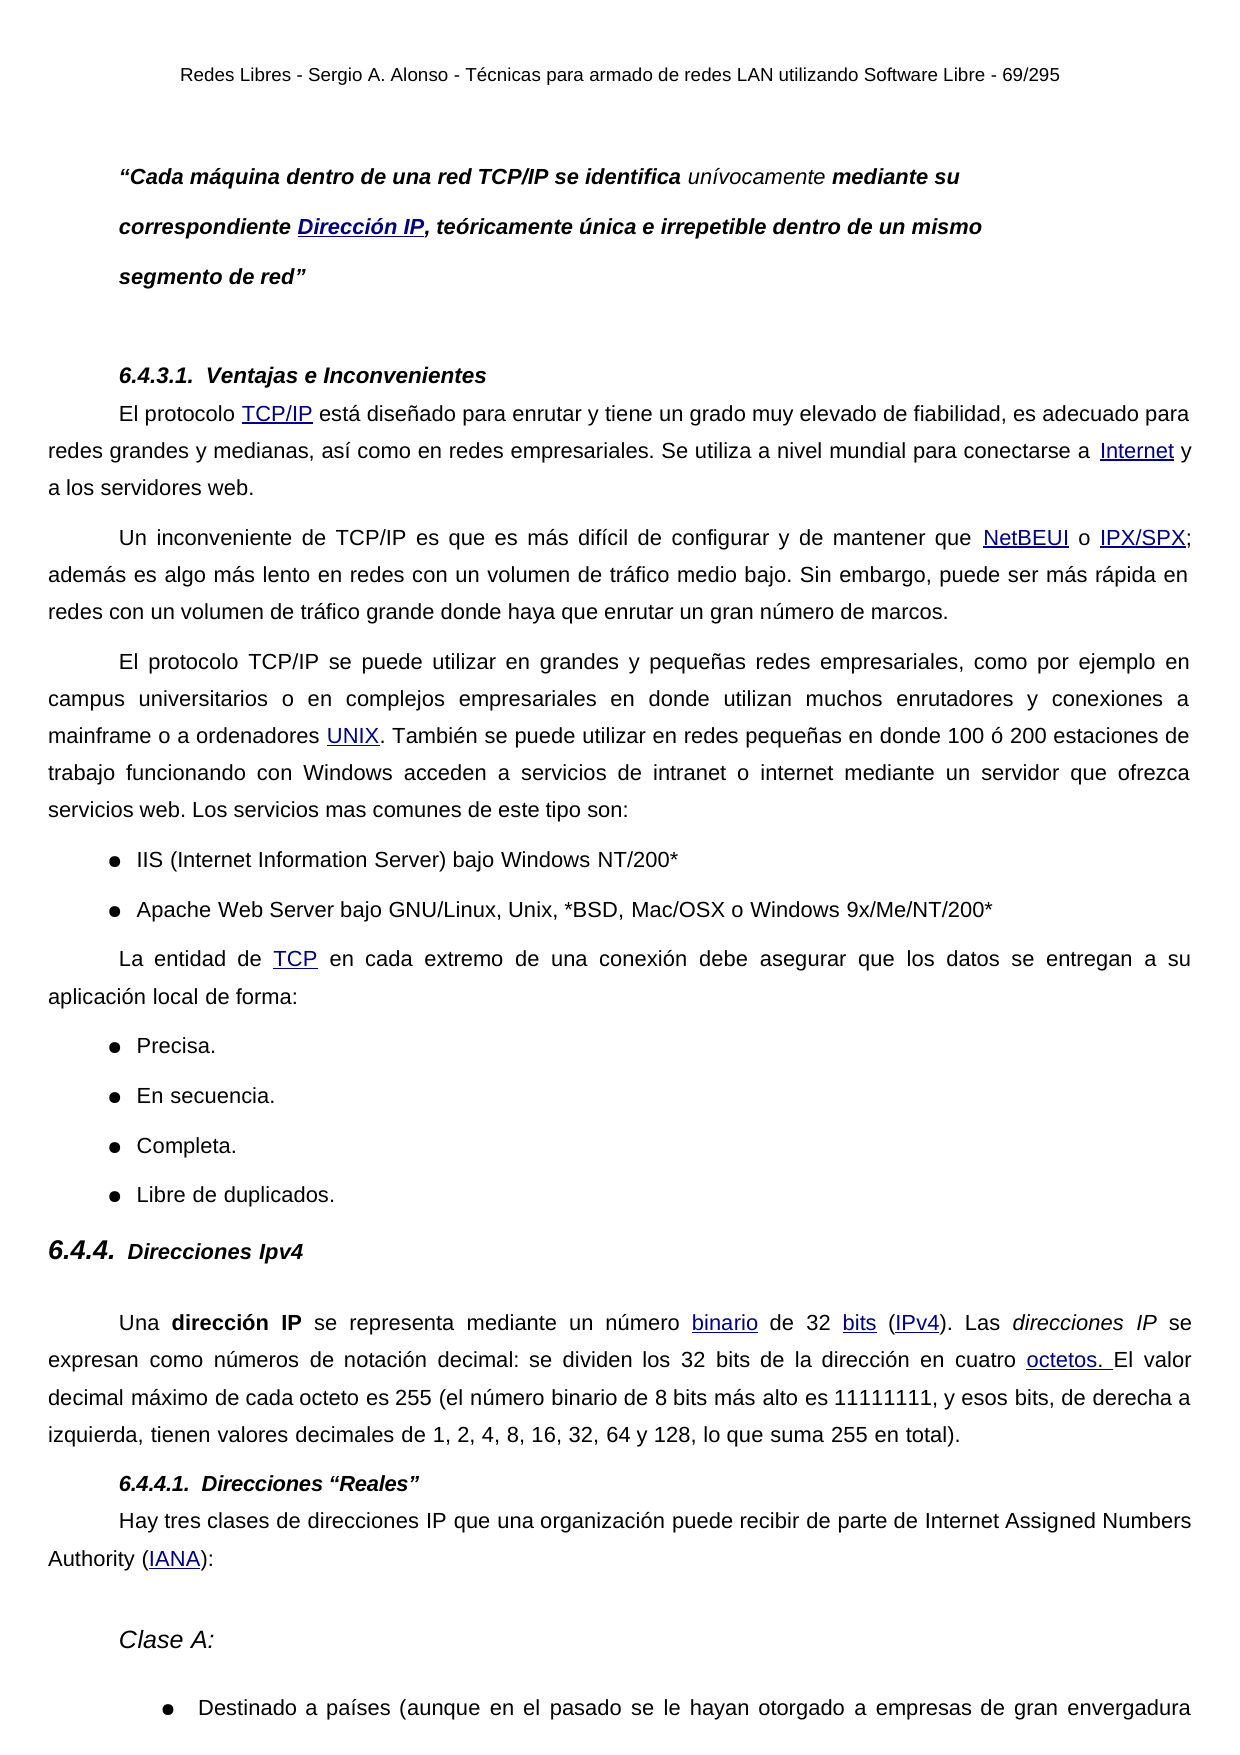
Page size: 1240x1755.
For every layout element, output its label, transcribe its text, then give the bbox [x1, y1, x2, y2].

text Un inconveniente de TCP/IP es que es más difícil de configurar y de mantener que NetBEUI o IPX/SPX; además es algo más lento en redes con un volumen de tráfico medio bajo. Sin embargo, puede ser más rápida en redes con un volumen de tráfico grande donde haya que enrutar un gran número de marcos. [48, 525, 1192, 624]
text La entidad de TCP en cada extremo de una conexión debe asegurar que los datos se entregan a su aplicación local de forma: [48, 947, 1192, 1009]
text segmento de red” [48, 264, 1192, 289]
list Destinado a países (aunque en el pasado se le hayan otorgado a empresas de gran envergadura [160, 1695, 1192, 1720]
list Apache Web Server bajo GNU/Linux, Unix, *BSD, Mac/OSX o Windows 9x/Me/NT/200* [107, 897, 1192, 922]
subtitle Clase A: [119, 1625, 1192, 1653]
text Una dirección IP se representa mediante un número binario de 32 bits (IPv4). Las direcciones IP se expresan como números de notación decimal: se dividen los 32 bits de la dirección en cuatro octetos. El valor decimal máximo de cada octeto es 255 (el número binario de 8 bits más alto es 11111111, y esos bits, de derecha a izquierda, tienen valores decimales de 1, 2, 4, 8, 16, 32, 64 y 128, lo que suma 255 en total). [48, 1311, 1192, 1447]
list Libre de duplicados. [107, 1183, 1192, 1208]
list Completa. [107, 1133, 1192, 1158]
text Hay tres clases de direcciones IP que una organización puede recibir de parte de Internet Assigned Numbers Authority (IANA): [48, 1509, 1192, 1571]
list IIS (Internet Information Server) bajo Windows NT/200* [107, 847, 1192, 872]
subtitle Direcciones “Reales” [119, 1472, 1192, 1497]
text correspondiente Dirección IP, teóricamente única e irrepetible dentro de un mismo [48, 214, 1192, 239]
subtitle Ventajas e Inconvenientes [119, 363, 1192, 388]
list Precisa. [107, 1034, 1192, 1058]
text El protocolo TCP/IP se puede utilizar en grandes y pequeñas redes empresariales, como por ejemplo en campus universitarios o en complejos empresariales en donde utilizan muchos enrutadores y conexiones a mainframe o a ordenadores UNIX. También se puede utilizar en redes pequeñas en donde 100 ó 200 estaciones de trabajo funcionando con Windows acceden a servicios de intranet o internet mediante un servidor que ofrezca servicios web. Los servicios mas comunes de este tipo son: [48, 649, 1192, 823]
text El protocolo TCP/IP está diseñado para enrutar y tiene un grado muy elevado de fiabilidad, es adecuado para redes grandes y medianas, así como en redes empresariales. Se utiliza a nivel mundial para conectarse a Internet y a los servidores web. [48, 401, 1192, 500]
list En secuencia. [107, 1083, 1192, 1108]
subtitle Direcciones Ipv4 [48, 1235, 1192, 1265]
text “Cada máquina dentro de una red TCP/IP se identifica unívocamente mediante su [48, 165, 1192, 189]
